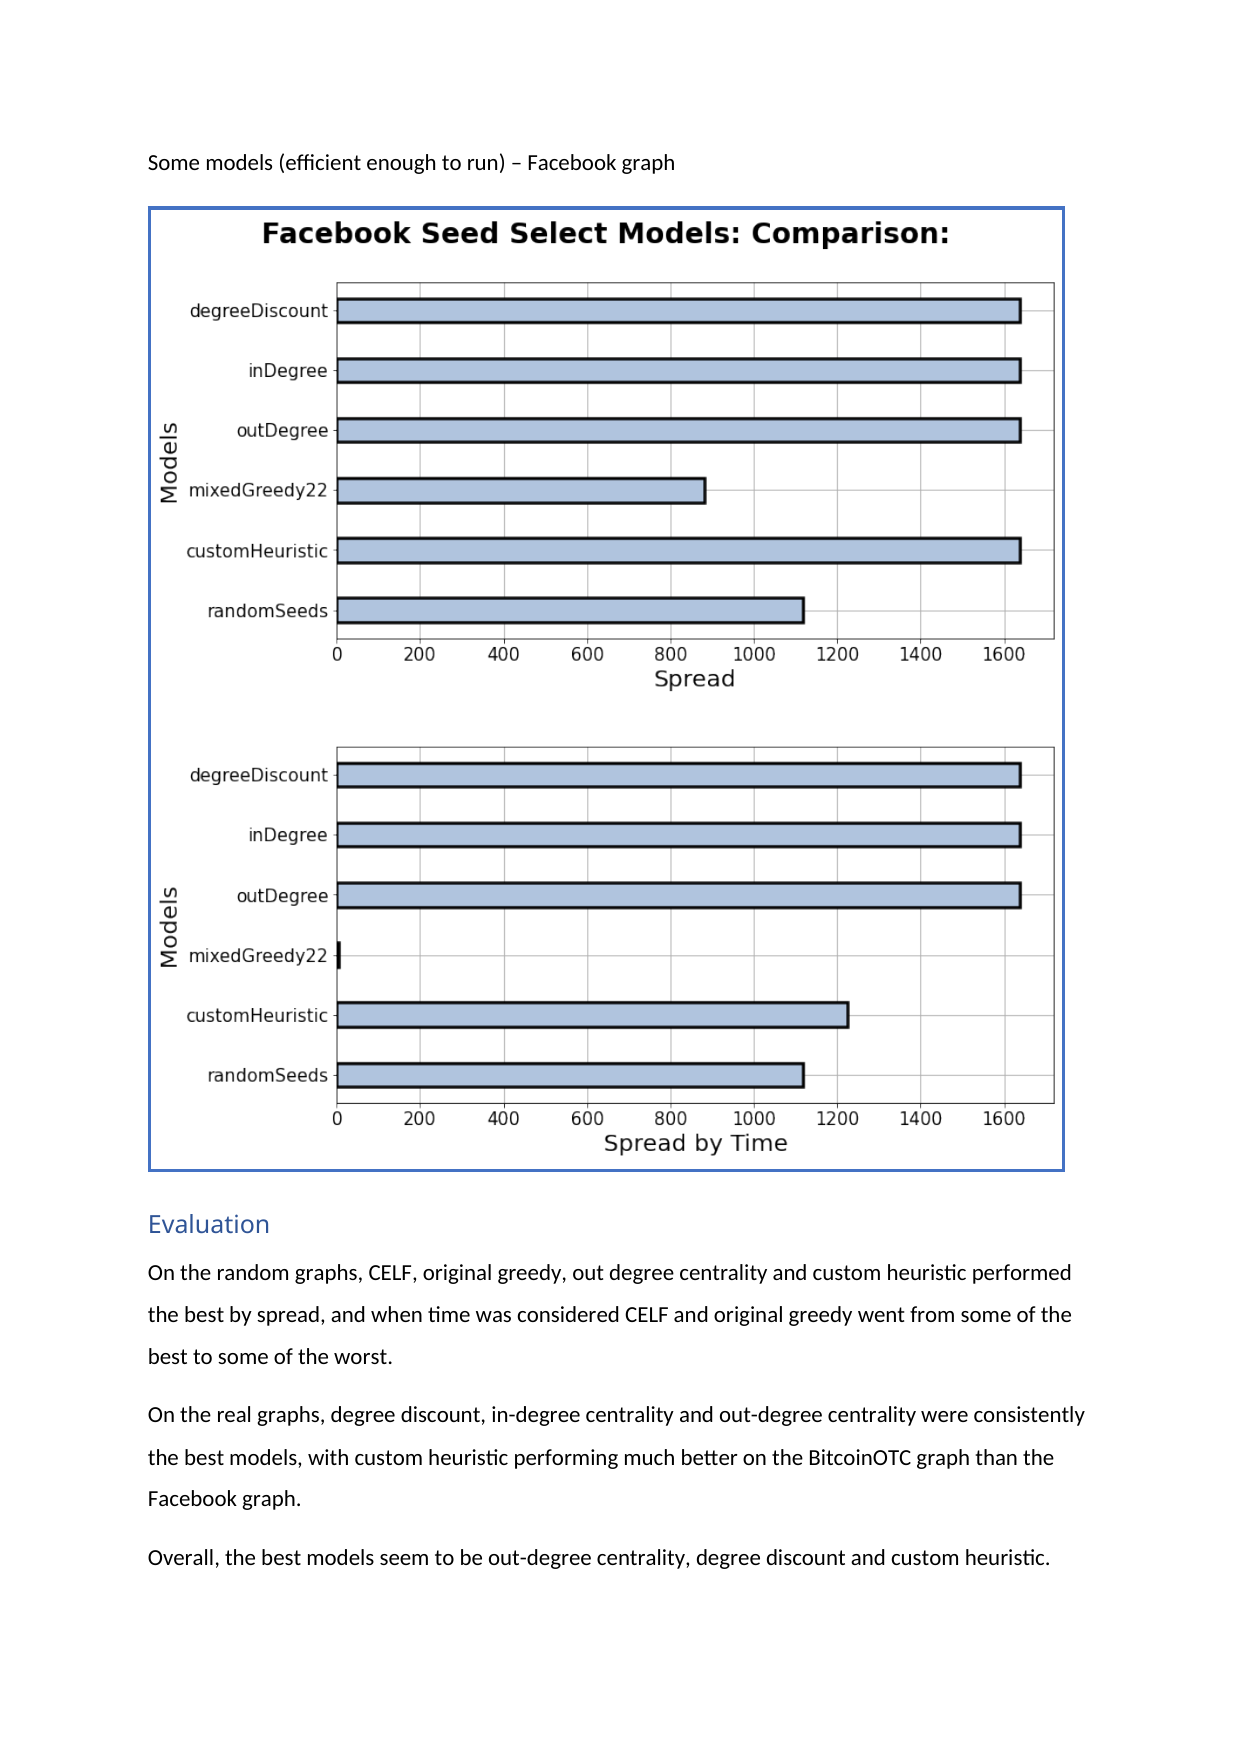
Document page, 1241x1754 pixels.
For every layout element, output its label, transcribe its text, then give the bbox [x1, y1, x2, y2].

text Some models (efficient enough to run) – Facebook graph [148, 148, 1092, 176]
text On the random graphs, CELF, original greedy, out degree centrality and custom heuristic performed the best by spread, and when time was considered CELF and original greedy went from some of the best to some of the worst. [148, 1258, 1092, 1370]
text Overall, the best models seem to be out-degree centrality, degree discount and custom heuristic. [148, 1543, 1092, 1571]
subtitle Evaluation [148, 1207, 1092, 1241]
text On the real graphs, degree discount, in-degree centrality and out-degree centrality were consistently the best models, with custom heuristic performing much better on the BitcoinOTC graph than the Facebook graph. [148, 1401, 1092, 1513]
